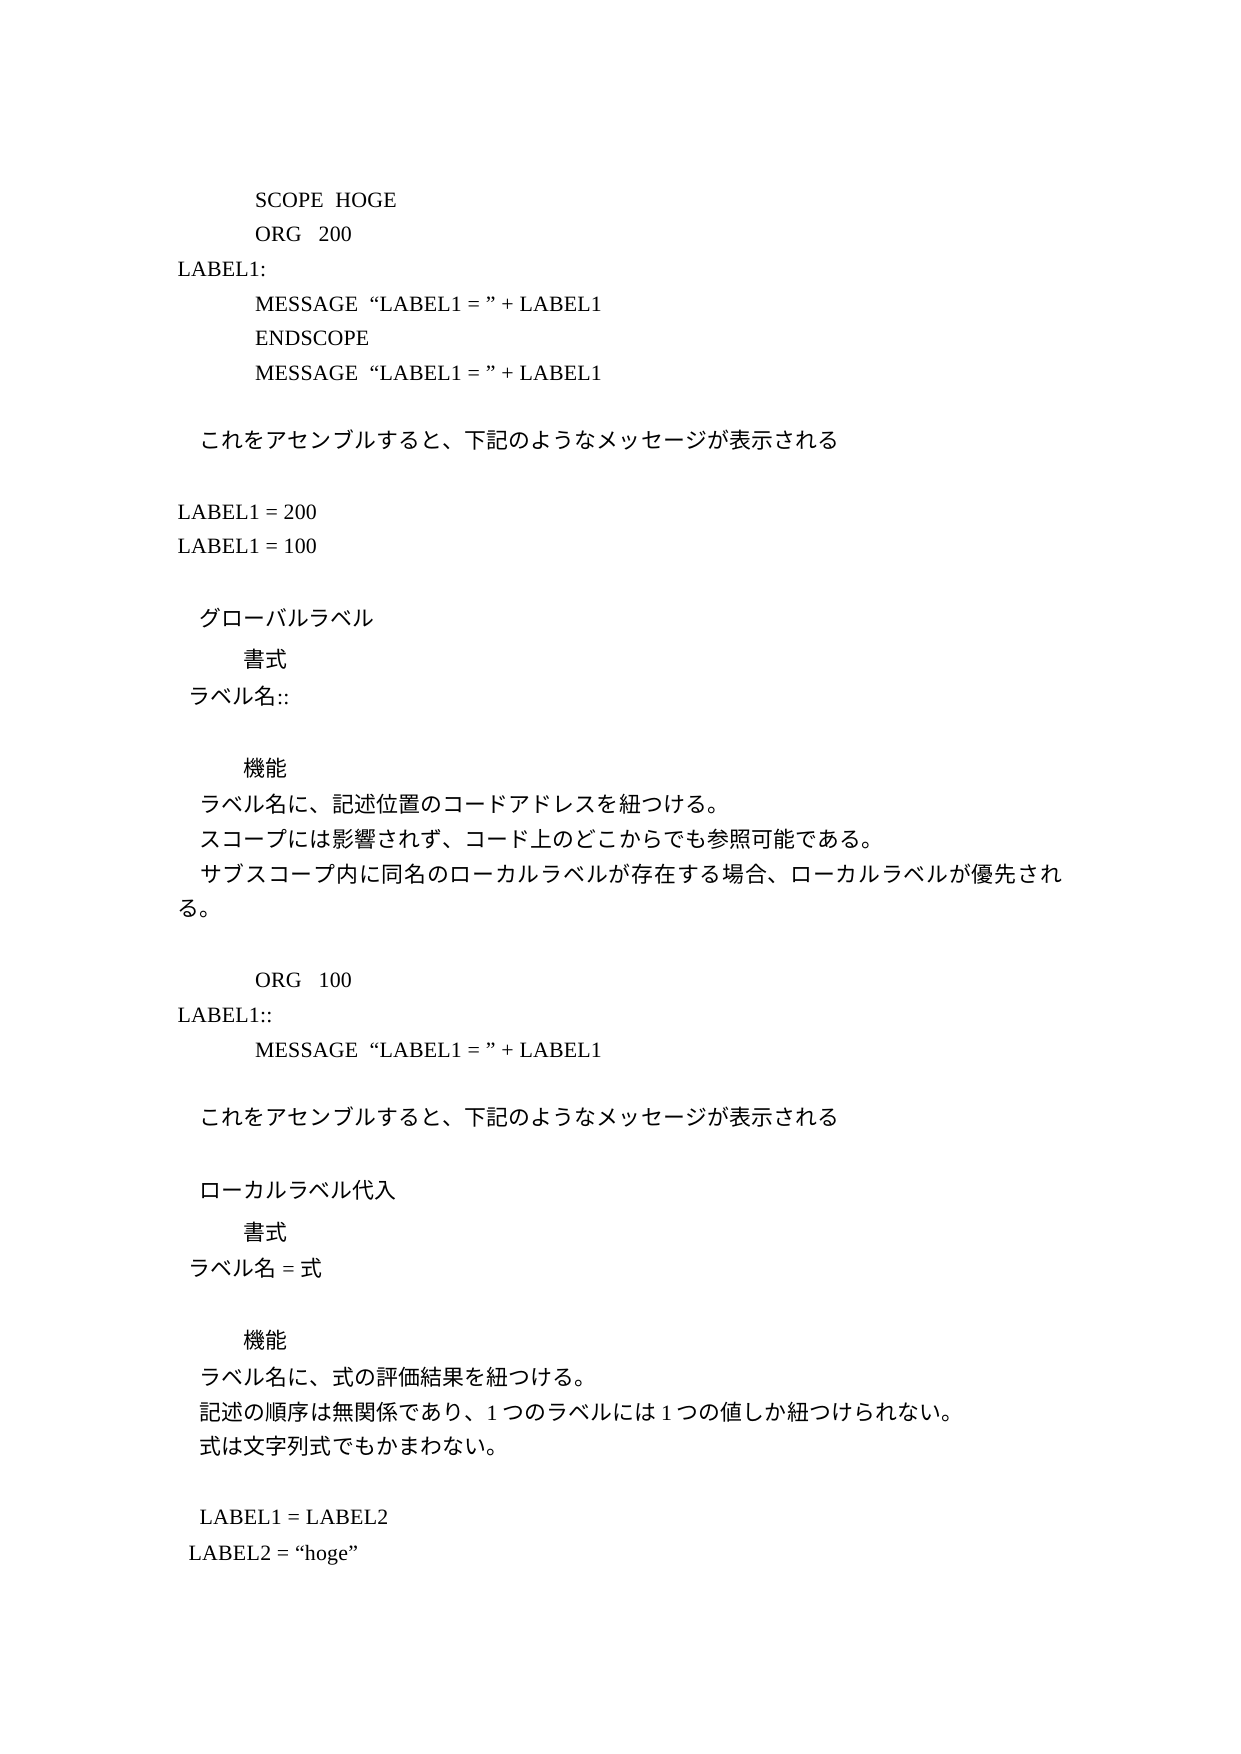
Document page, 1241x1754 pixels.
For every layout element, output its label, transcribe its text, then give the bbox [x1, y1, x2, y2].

text ラベル名 = 式 [177, 1248, 1063, 1283]
text 書式 [243, 1212, 1063, 1246]
text これをアセンブルすると、下記のようなメッセージが表示される [177, 420, 1063, 455]
text サブスコープ内に同名のローカルラベルが存在する場合、ローカルラベルが優先される。 [177, 854, 1063, 923]
text 書式 [243, 639, 1063, 674]
text LABEL1 = 200 [177, 489, 1063, 524]
text グローバルラベル [199, 598, 1063, 632]
text MESSAGE “LABEL1 = ” + LABEL1 [255, 1027, 1063, 1062]
text ローカルラベル代入 [199, 1170, 1063, 1205]
text LABEL1: [177, 247, 1063, 281]
text SCOPE HOGE [255, 177, 1063, 212]
text LABEL2 = “hoge” [177, 1530, 1063, 1565]
text LABEL1 = 100 [177, 524, 1063, 559]
text ラベル名に、式の評価結果を紐つける。 [177, 1357, 1063, 1392]
text ラベル名:: [177, 676, 1063, 711]
text ORG 100 [255, 958, 1063, 992]
text 記述の順序は無関係であり、1つのラベルには1つの値しか紐つけられない。 [177, 1392, 1063, 1426]
text 式は文字列式でもかまわない。 [177, 1426, 1063, 1461]
text LABEL1 = LABEL2 [177, 1496, 1063, 1530]
text LABEL1:: [177, 992, 1063, 1027]
text ORG 200 [255, 212, 1063, 247]
text スコープには影響されず、コード上のどこからでも参照可能である。 [177, 819, 1063, 854]
text ENDSCOPE [255, 316, 1063, 351]
text MESSAGE “LABEL1 = ” + LABEL1 [255, 281, 1063, 316]
text 機能 [243, 747, 1063, 782]
text 機能 [243, 1320, 1063, 1355]
text ラベル名に、記述位置のコードアドレスを紐つける。 [177, 784, 1063, 819]
text これをアセンブルすると、下記のようなメッセージが表示される [177, 1097, 1063, 1131]
text MESSAGE “LABEL1 = ” + LABEL1 [255, 351, 1063, 385]
